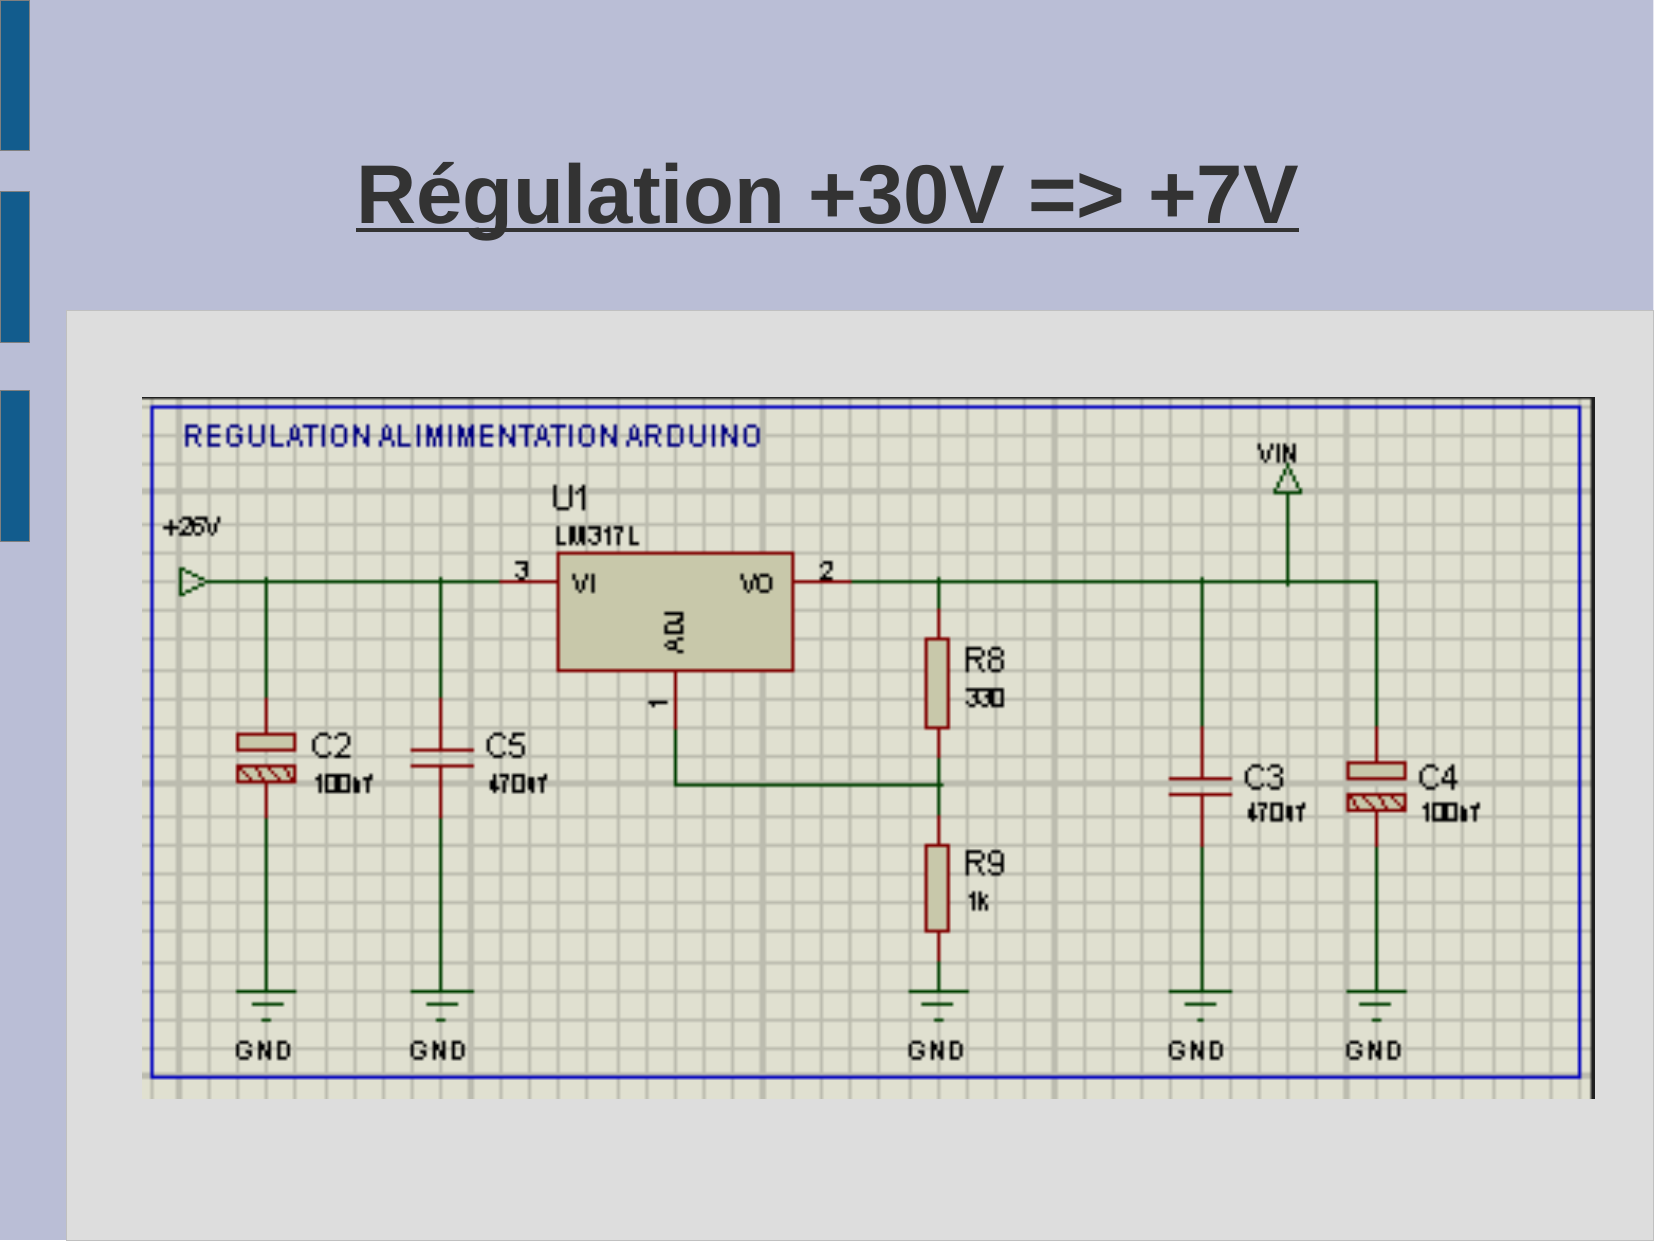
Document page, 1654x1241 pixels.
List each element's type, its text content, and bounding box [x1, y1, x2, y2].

title Régulation +30V => +7V [121, 91, 1534, 299]
picture [142, 397, 1595, 1099]
